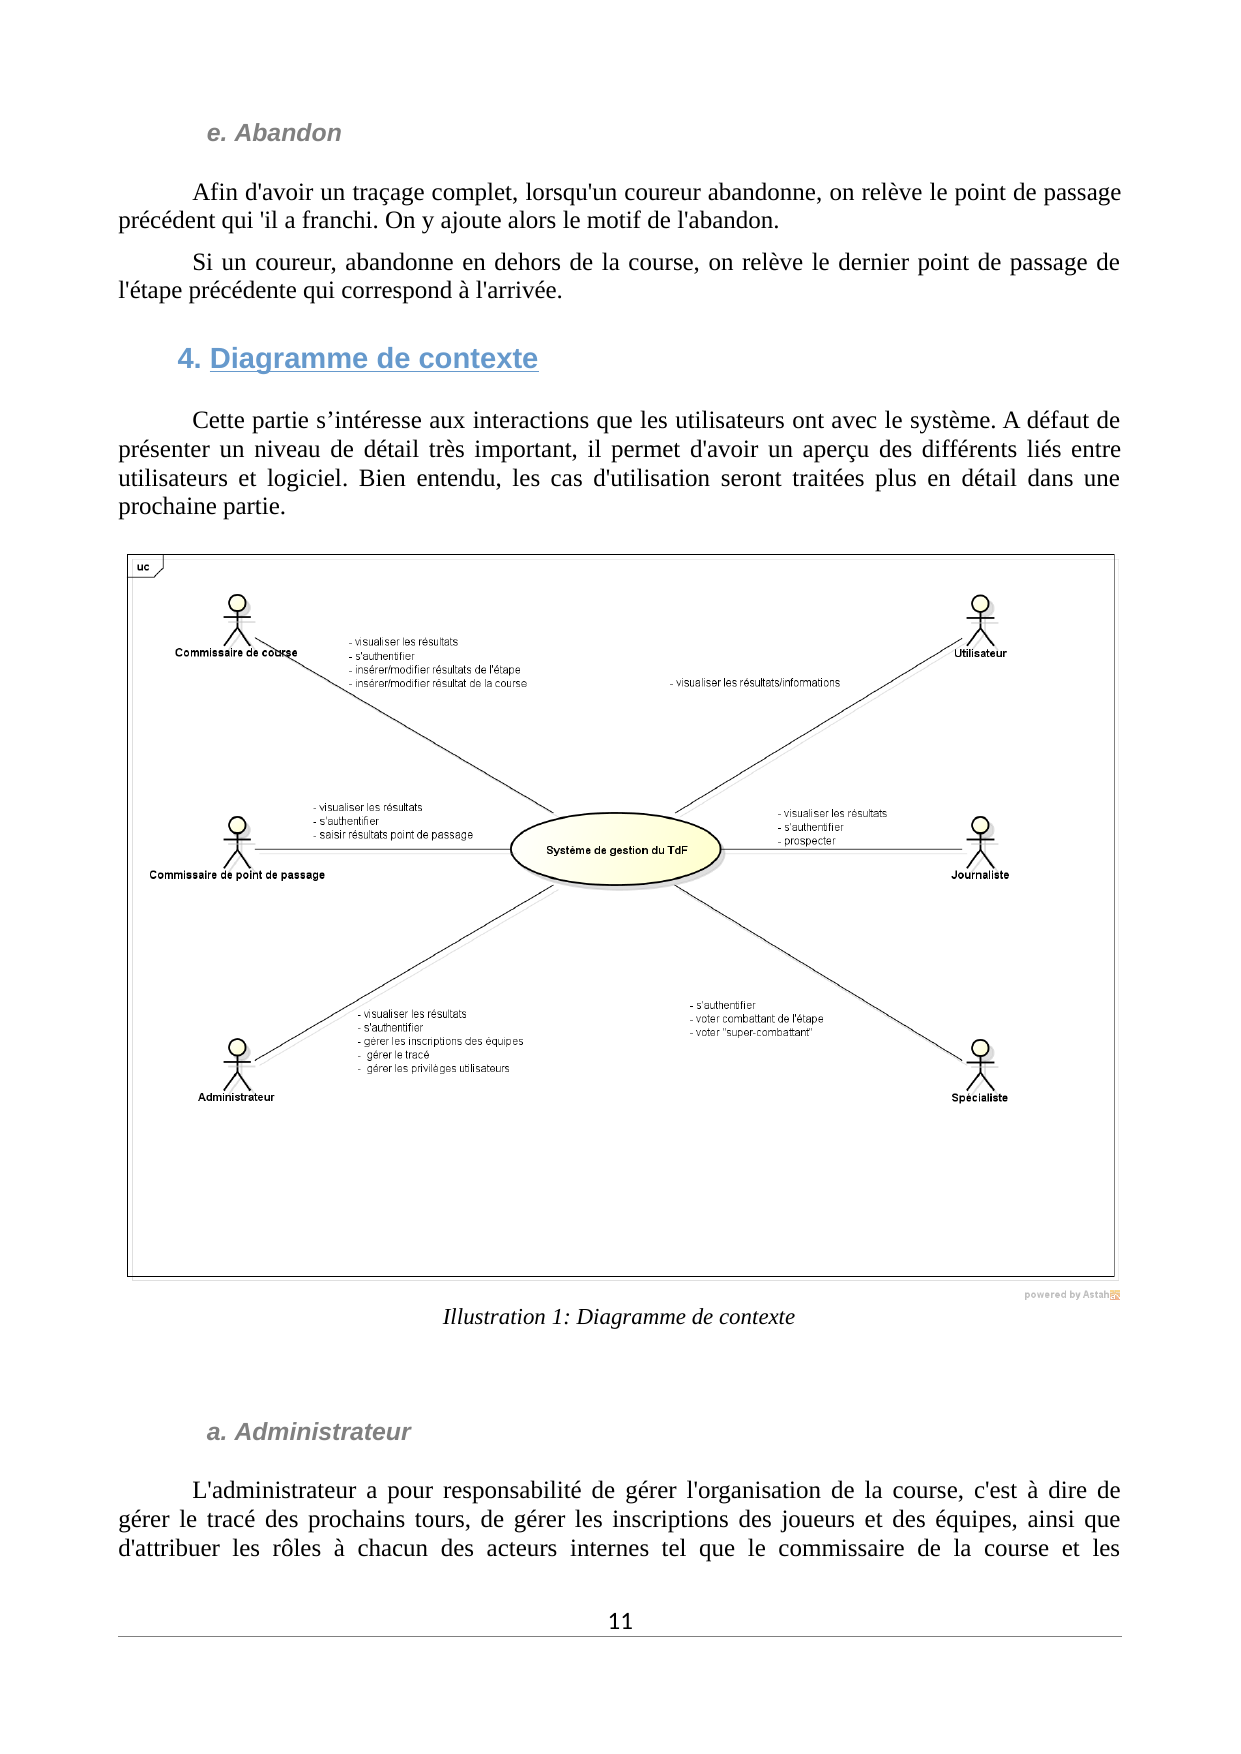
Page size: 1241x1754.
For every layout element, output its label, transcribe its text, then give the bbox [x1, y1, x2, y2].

text Cette partie s’intéresse aux interactions que les utilisateurs ont avec le système. A défaut de présenter un niveau de détail très important, il permet d'avoir un aperçu des différents liés entre utilisateurs et logiciel. Bien entendu, les cas d'utilisation seront traitées plus en détail dans une prochaine partie. [118, 405, 1122, 520]
text L'administrateur a pour responsabilité de gérer l'organisation de la course, c'est à dire de gérer le tracé des prochains tours, de gérer les inscriptions des joueurs et des équipes, ainsi que d'attribuer les rôles à chacun des acteurs internes tel que le commissaire de la course et les [118, 1476, 1122, 1562]
subtitle Abandon [207, 118, 1122, 147]
picture [118, 545, 1123, 1303]
subtitle Administrateur [207, 1417, 1122, 1446]
text Afin d'avoir un traçage complet, lorsqu'un coureur abandonne, on relève le point de passage précédent qui 'il a franchi. On y ajoute alors le motif de l'abandon. [118, 177, 1122, 234]
subtitle Diagramme de contexte [177, 342, 1122, 375]
text Si un coureur, abandonne en dehors de la course, on relève le dernier point de passage de l'étape précédente qui correspond à l'arrivée. [118, 247, 1122, 304]
text Illustration 1: Diagramme de contexte [118, 1303, 1122, 1329]
